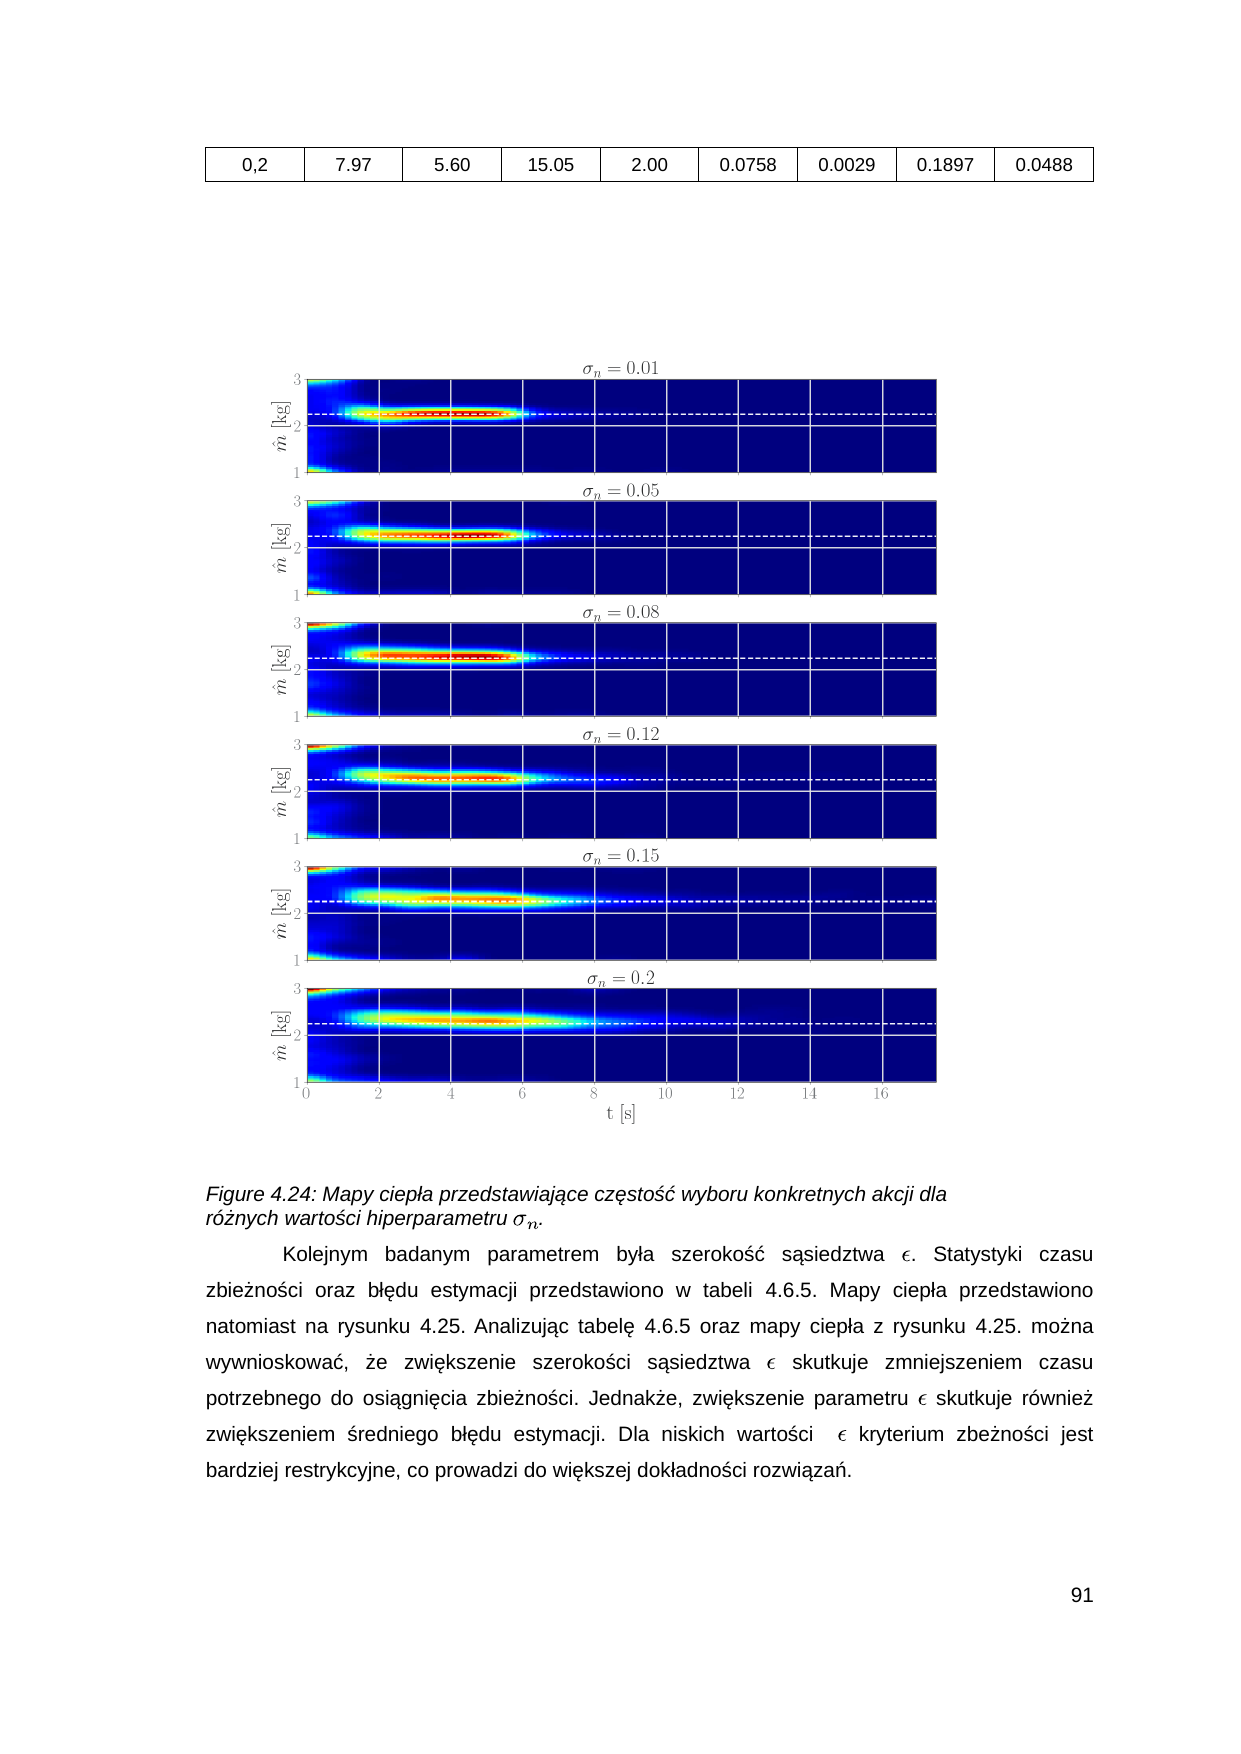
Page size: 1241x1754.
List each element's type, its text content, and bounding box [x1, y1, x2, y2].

picture [205, 269, 1017, 1182]
table_cell 0,0029 [798, 148, 896, 181]
table_cell 0,0488 [995, 148, 1093, 181]
text [206, 244, 1017, 269]
text Figure 4.24: Mapy ciepła przedstawiające częstość wyboru konkretnych akcji dla różnych wartości hiperparametru . [206, 1182, 1017, 1230]
text Kolejnym badanym parametrem była szerokość sąsiedztwa . Statystyki czasu zbieżności oraz błędu estymacji przedstawiono w tabeli 4.6.5. Mapy ciepła przedstawiono natomiast na rysunku 4.25. Analizując tabelę 4.6.5 oraz mapy ciepła z rysunku 4.25. można wywnioskować, że zwiększenie szerokości sąsiedztwa skutkuje zmniejszeniem czasu potrzebnego do osiągnięcia zbieżności. Jednakże, zwiększenie parametru skutkuje również zwiększeniem średniego błędu estymacji. Dla niskich wartości kryterium zbeżności jest bardziej restrykcyjne, co prowadzi do większej dokładności rozwiązań. [206, 1242, 1093, 1481]
table_cell 7,97 [305, 148, 402, 181]
table_cell 2,00 [601, 148, 698, 181]
table_cell 5,60 [403, 148, 501, 181]
table_cell 15,05 [502, 148, 600, 181]
table_cell 0,1897 [897, 148, 994, 181]
table_cell 0,2 [206, 148, 304, 181]
table_cell 0,0758 [699, 148, 797, 181]
